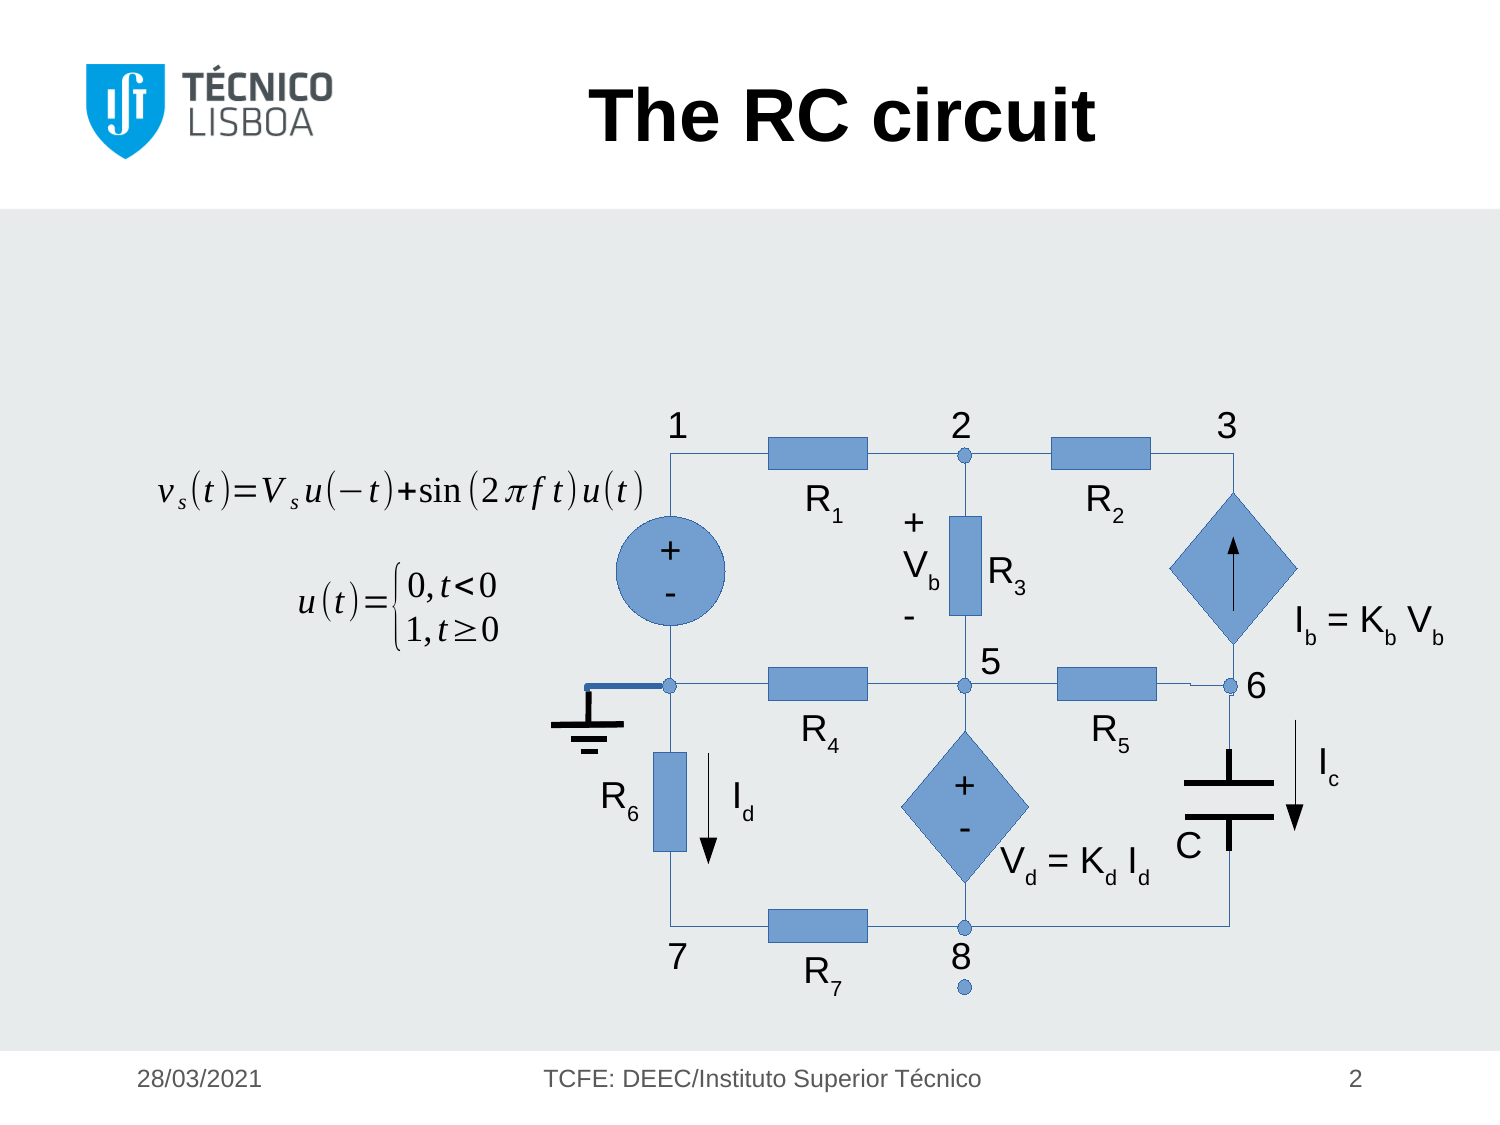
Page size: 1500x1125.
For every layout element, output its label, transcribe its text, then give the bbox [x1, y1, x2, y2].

text_box R7 [788, 942, 858, 1009]
text_box R3 [972, 541, 1042, 608]
text_box [957, 454, 972, 464]
text_box [768, 437, 868, 470]
text_box R5 [1076, 700, 1145, 767]
text_box Vd = Kd Id [985, 832, 1176, 898]
picture [0, 0, 1500, 1125]
text_box R6 [585, 767, 655, 833]
text_box Id [717, 767, 826, 876]
text_box 8 [936, 928, 987, 986]
text_box [662, 678, 677, 694]
text_box 6 [1231, 656, 1282, 714]
text_box [1051, 437, 1151, 470]
text_box [1057, 667, 1157, 701]
text_box [957, 678, 971, 694]
text_box Ib = Kb Vb [1279, 591, 1460, 657]
text_box [957, 986, 972, 995]
chart [148, 468, 653, 654]
text_box C [1160, 817, 1230, 884]
text_box + Vb - [888, 494, 955, 645]
text_box [1223, 678, 1231, 694]
text_box [768, 667, 868, 701]
text_box [1169, 492, 1298, 644]
text_box 3 [1201, 396, 1253, 454]
text_box [955, 516, 982, 616]
text_box [653, 752, 687, 852]
text_box + - [901, 730, 1029, 883]
text_box 1 [652, 396, 703, 454]
text_box 7 [652, 928, 703, 986]
text_box [768, 909, 868, 943]
title The RC circuit [573, 40, 1409, 183]
text_box Ic [1303, 732, 1431, 799]
text_box R1 [789, 469, 859, 536]
text_box R4 [785, 700, 855, 767]
text_box [957, 920, 972, 928]
text_box 5 [965, 633, 1017, 690]
text_box 2 [936, 396, 987, 454]
text_box + - [653, 516, 726, 626]
text_box R2 [1070, 469, 1140, 536]
